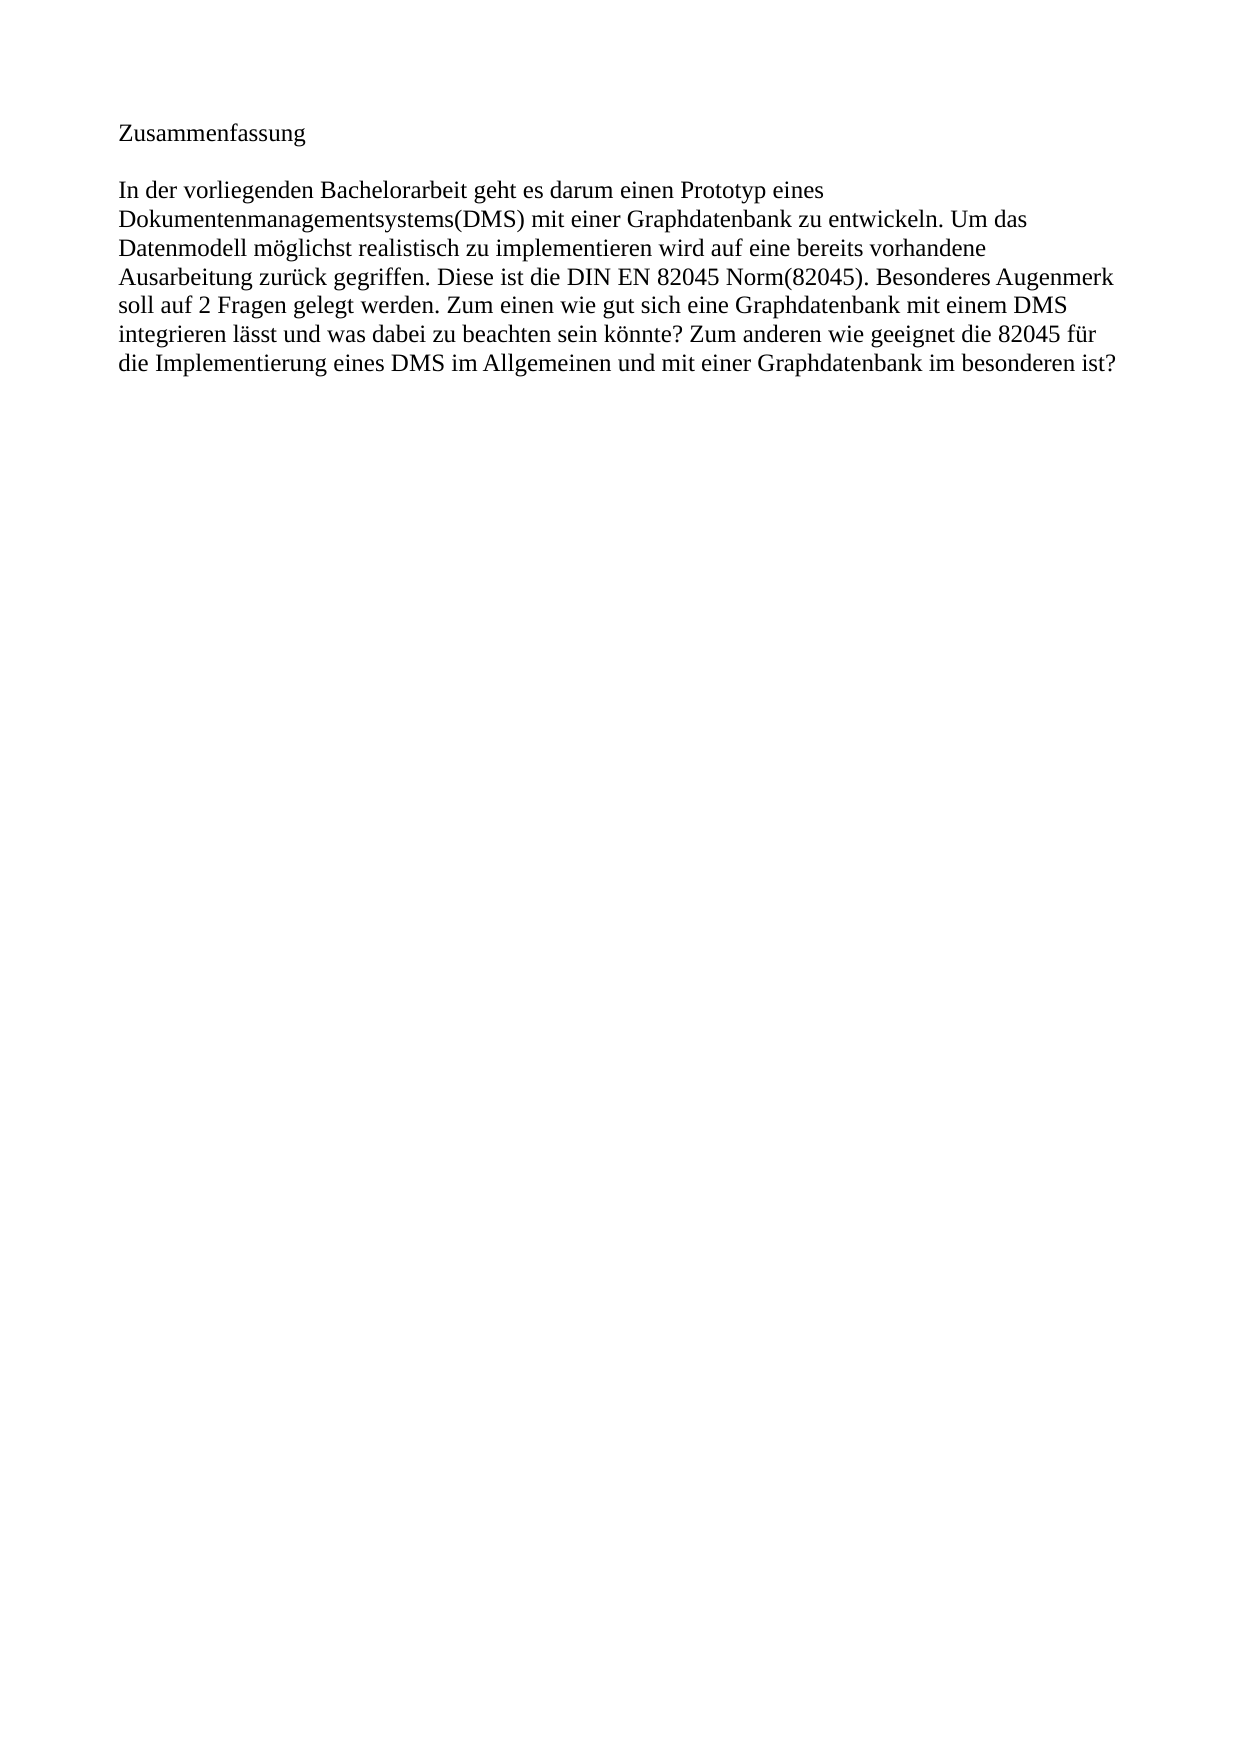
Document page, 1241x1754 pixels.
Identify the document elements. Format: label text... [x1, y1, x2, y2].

text In der vorliegenden Bachelorarbeit geht es darum einen Prototyp eines Dokumentenmanagementsystems(DMS) mit einer Graphdatenbank zu entwickeln. Um das Datenmodell möglichst realistisch zu implementieren wird auf eine bereits vorhandene Ausarbeitung zurück gegriffen. Diese ist die DIN EN 82045 Norm(82045). Besonderes Augenmerk soll auf 2 Fragen gelegt werden. Zum einen wie gut sich eine Graphdatenbank mit einem DMS integrieren lässt und was dabei zu beachten sein könnte? Zum anderen wie geeignet die 82045 für die Implementierung eines DMS im Allgemeinen und mit einer Graphdatenbank im besonderen ist? [118, 176, 1122, 377]
text Zusammenfassung [118, 118, 1122, 147]
